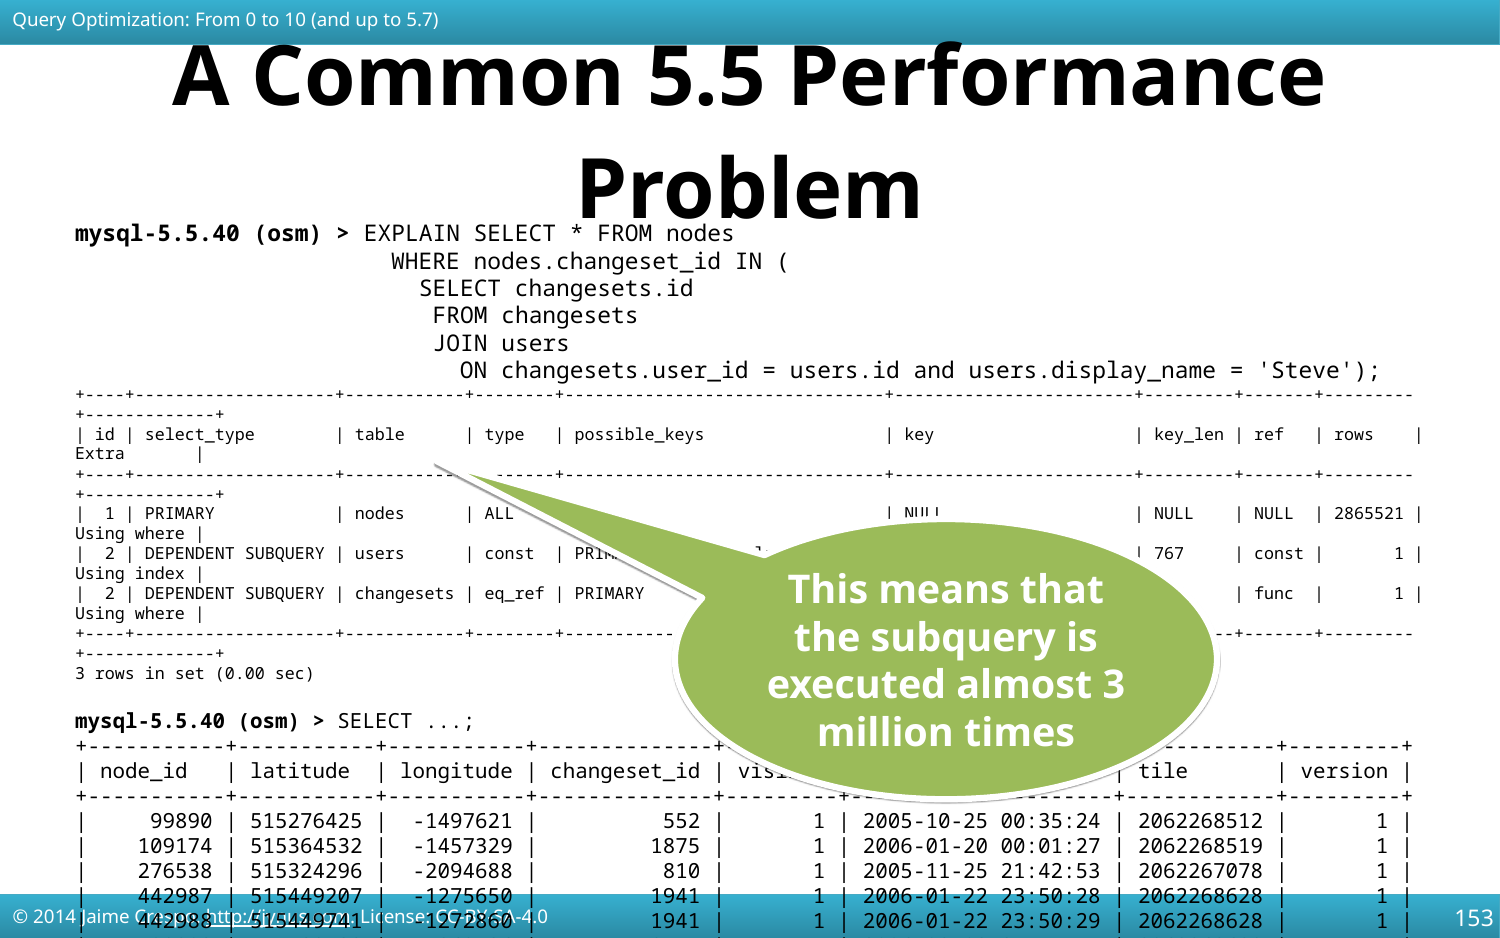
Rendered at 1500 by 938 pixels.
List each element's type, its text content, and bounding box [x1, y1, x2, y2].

slide_number [1389, 896, 1490, 935]
text_box This means that the subquery is executed almost 3 million times [436, 461, 1218, 800]
title A Common 5.5 Performance Problem [75, 36, 1425, 218]
list mysql-5.5.40 (osm) > EXPLAIN SELECT * FROM nodes WHERE nodes.changeset_id IN ( SELECT changesets.id FROM changesets JOIN users ON changesets.user_id = users.id and users.display_name = 'Steve'); +----+--------------------+------------+--------+--------------------------------+------------------------+---------+-------+---------+-------------+ | id | select_type | table | type | possible_keys | key | key_len | ref | rows | Extra | +----+--------------------+------------+--------+--------------------------------+------------------------+---------+-------+---------+-------------+ | 1 | PRIMARY | nodes | ALL | NULL | NULL | NULL | NULL | 2865521 | Using where | | 2 | DEPENDENT SUBQUERY | users | const | PRIMARY,users_display_name_idx | users_display_name_idx | 767 | const | 1 | Using index | | 2 | DEPENDENT SUBQUERY | changesets | eq_ref | PRIMARY | PRIMARY | 8 | func | 1 | Using where | +----+--------------------+------------+--------+--------------------------------+------------------------+---------+-------+---------+-------------+ 3 rows in set (0.00 sec) mysql-5.5.40 (osm) > SELECT ...; +-----------+-----------+-----------+--------------+---------+---------------------+------------+---------+ | node_id | latitude | longitude | changeset_id | visible | timestamp | tile | version | +-----------+-----------+-----------+--------------+---------+---------------------+------------+---------+ | 99890 | 515276425 | -1497621 | 552 | 1 | 2005-10-25 00:35:24 | 2062268512 | 1 | | 109174 | 515364532 | -1457329 | 1875 | 1 | 2006-01-20 00:01:27 | 2062268519 | 1 | | 276538 | 515324296 | -2094688 | 810 | 1 | 2005-11-25 21:42:53 | 2062267078 | 1 | | 442987 | 515449207 | -1275650 | 1941 | 1 | 2006-01-22 23:50:28 | 2062268628 | 1 | | 442988 | 515449741 | -1272860 | 1941 | 1 | 2006-01-22 23:50:29 | 2062268628 | 1 | | 498803 | 515438432 | -1269436 | 2171 | 1 | 2006-02-03 21:55:17 | 2062268628 | 1 | | 138212838 | 513010180 | -1699929 | 7757299 | 1 | 2011-04-03 18:14:14 | 2062220563 | 6 | +-----------+-----------+-----------+--------------+---------+---------------------+------------+---------+ 7 rows in set (2.60 sec) [75, 218, 1456, 897]
